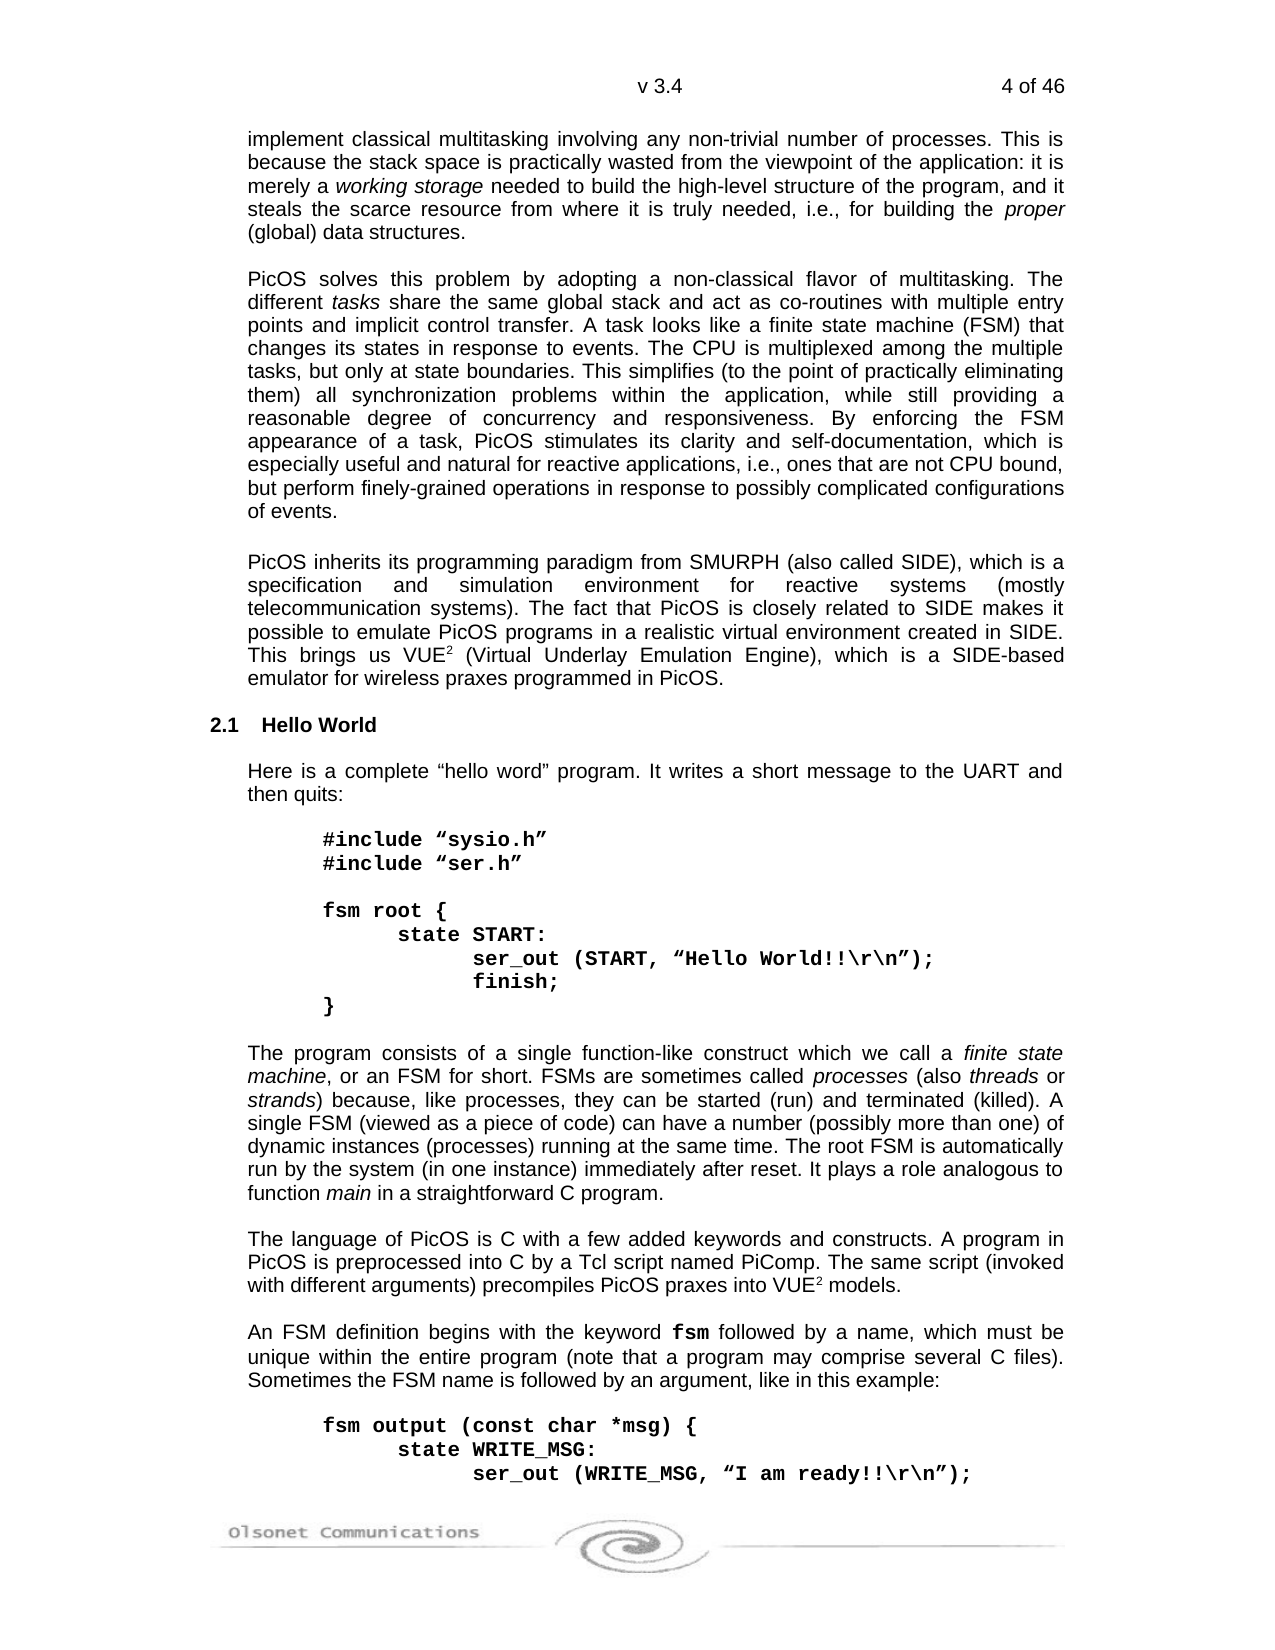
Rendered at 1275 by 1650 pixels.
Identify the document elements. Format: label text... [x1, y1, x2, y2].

text fsm output (const char *msg) { [247, 1415, 1065, 1439]
text The program consists of a single function-like construct which we call a finite state machine, or an FSM for short. FSMs are sometimes called processes (also threads or strands) because, like processes, they can be started (run) and terminated (killed). A single FSM (viewed as a piece of code) can have a number (possibly more than one) of dynamic instances (processes) running at the same time. The root FSM is automatically run by the system (in one instance) immediately after reset. It plays a role analogous to function main in a straightforward C program. [247, 1042, 1065, 1204]
text implement classical multitasking involving any non-trivial number of processes. This is because the stack space is practically wasted from the viewpoint of the application: it is merely a working storage needed to build the high-level structure of the program, and it steals the scarce resource from where it is truly needed, i.e., for building the proper (global) data structures. [247, 128, 1065, 244]
subtitle Hello World [210, 713, 1065, 736]
picture [210, 1504, 1065, 1596]
text An FSM definition begins with the keyword fsm followed by a name, which must be unique within the entire program (note that a program may comprise several C files). Sometimes the FSM name is followed by an argument, like in this example: [247, 1320, 1065, 1392]
text finish; [247, 971, 1065, 995]
text #include “sysio.h” [247, 829, 1065, 853]
text } [247, 995, 1065, 1018]
text state START: [247, 924, 1065, 947]
text ser_out (START, “Hello World!!\r\n”); [247, 947, 1065, 971]
text #include “ser.h” [247, 853, 1065, 877]
text PicOS inherits its programming paradigm from SMURPH (also called SIDE), which is a specification and simulation environment for reactive systems (mostly telecommunication systems). The fact that PicOS is closely related to SIDE makes it possible to emulate PicOS programs in a realistic virtual environment created in SIDE. This brings us VUE2 (Virtual Underlay Emulation Engine), which is a SIDE-based emulator for wireless praxes programmed in PicOS. [247, 551, 1065, 690]
text state WRITE_MSG: [247, 1439, 1065, 1462]
text PicOS solves this problem by adopting a non-classical flavor of multitasking. The different tasks share the same global stack and act as co-routines with multiple entry points and implicit control transfer. A task looks like a finite state machine (FSM) that changes its states in response to events. The CPU is multiplexed among the multiple tasks, but only at state boundaries. This simplifies (to the point of practically eliminating them) all synchronization problems within the application, while still providing a reasonable degree of concurrency and responsiveness. By enforcing the FSM appearance of a task, PicOS stimulates its clarity and self-documentation, which is especially useful and natural for reactive applications, i.e., ones that are not CPU bound, but perform finely-grained operations in response to possibly complicated configurations of events. [247, 267, 1065, 523]
text ser_out (WRITE_MSG, “I am ready!!\r\n”); [247, 1462, 1065, 1486]
text Here is a complete “hello word” program. It writes a short message to the UART and then quits: [247, 759, 1065, 806]
text fsm root { [247, 900, 1065, 924]
text The language of PicOS is C with a few added keywords and constructs. A program in PicOS is preprocessed into C by a Tcl script named PiComp. The same script (invoked with different arguments) precompiles PicOS praxes into VUE2 models. [247, 1227, 1065, 1297]
